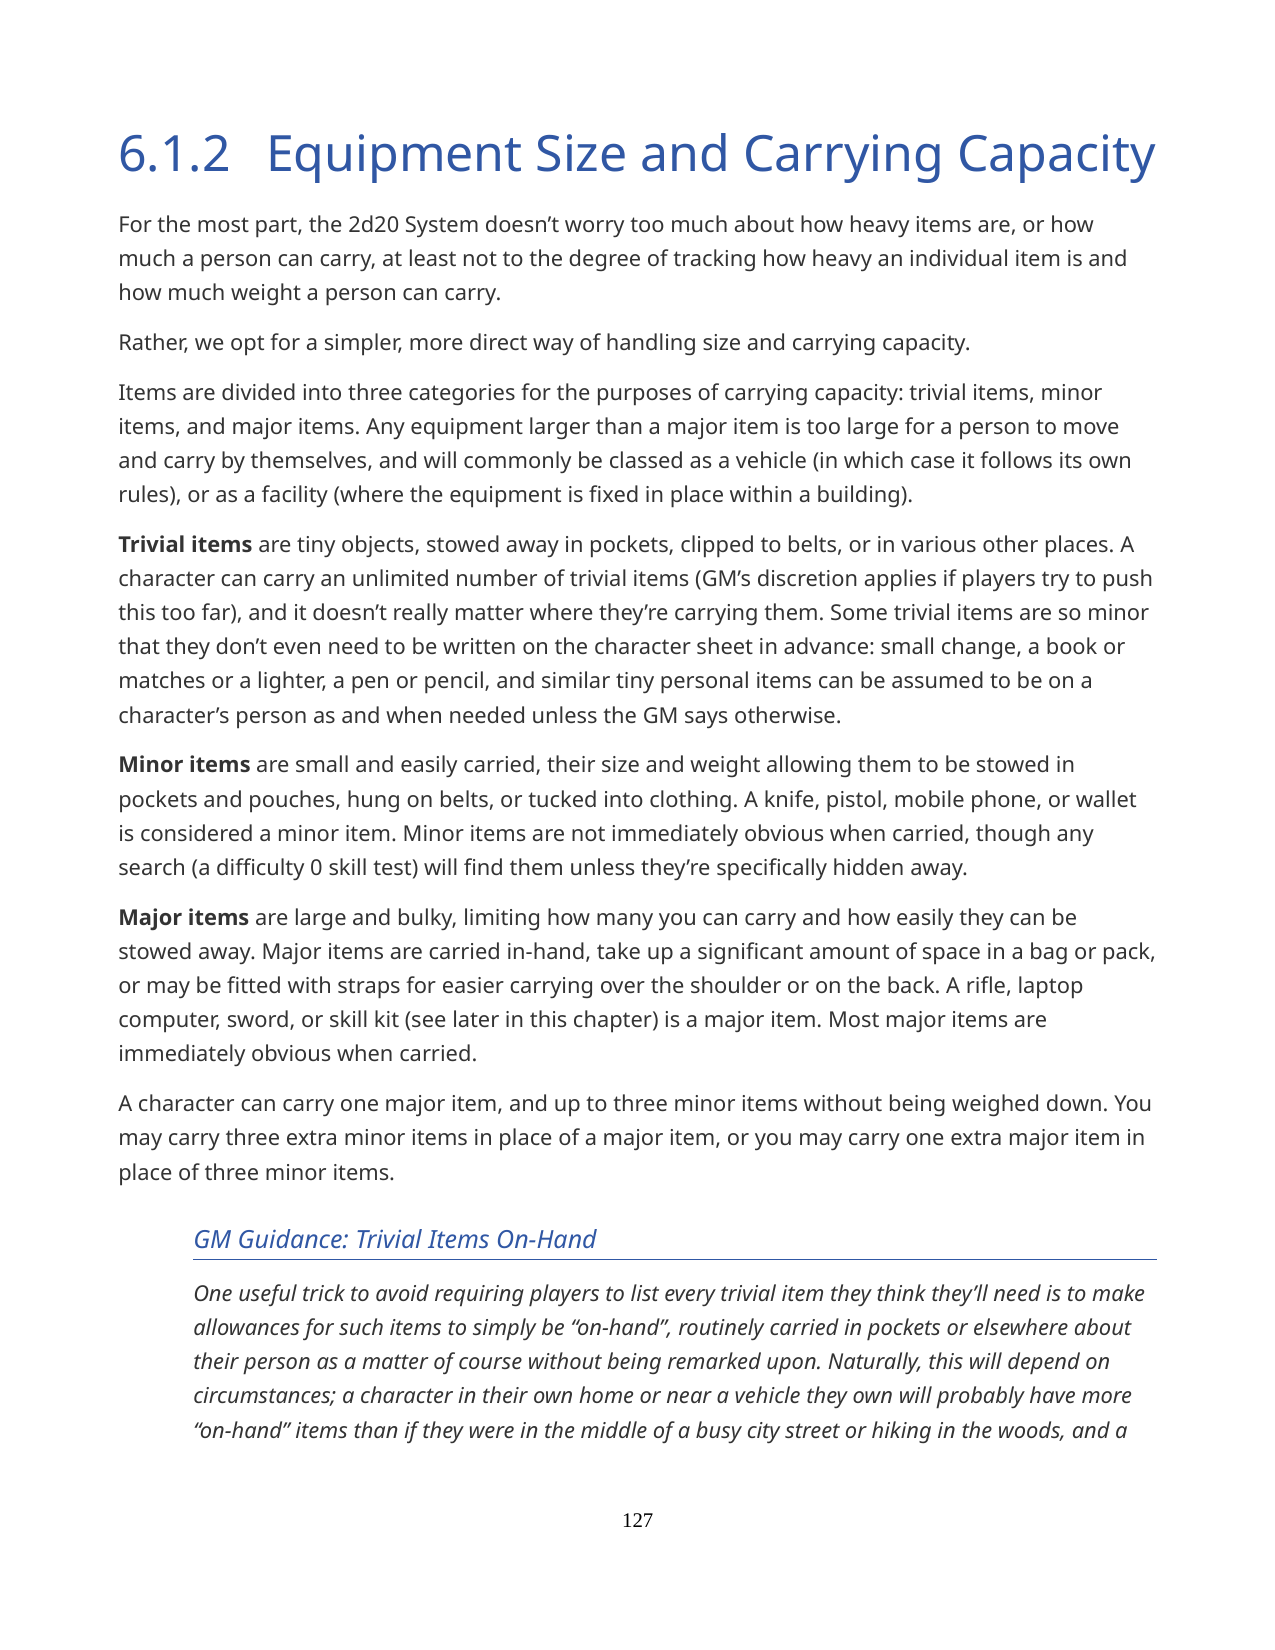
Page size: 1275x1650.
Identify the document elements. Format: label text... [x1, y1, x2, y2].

text Minor items are small and easily carried, their size and weight allowing them to be stowed in pockets and pouches, hung on belts, or tucked into clothing. A knife, pistol, mobile phone, or wallet is considered a minor item. Minor items are not immediately obvious when carried, though any search (a difficulty 0 skill test) will find them unless they’re specifically hidden away. [118, 749, 1157, 882]
text For the most part, the 2d20 System doesn’t worry too much about how heavy items are, or how much a person can carry, at least not to the degree of tracking how heavy an individual item is and how much weight a person can carry. [118, 209, 1157, 307]
text One useful trick to avoid requiring players to list every trivial item they think they’ll need is to make allowances for such items to simply be “on-hand”, routinely carried in pockets or elsewhere about their person as a matter of course without being remarked upon. Naturally, this will depend on circumstances; a character in their own home or near a vehicle they own will probably have more “on-hand” items than if they were in the middle of a busy city street or hiking in the woods, and a [193, 1278, 1157, 1444]
text Trivial items are tiny objects, stowed away in pockets, clipped to belts, or in various other places. A character can carry an unlimited number of trivial items (GM’s discretion applies if players try to push this too far), and it doesn’t really matter where they’re carrying them. Some trivial items are so minor that they don’t even need to be written on the character sheet in advance: small change, a book or matches or a lighter, a pen or pencil, and similar tiny personal items can be assumed to be on a character’s person as and when needed unless the GM says otherwise. [118, 529, 1157, 729]
text Major items are large and bulky, limiting how many you can carry and how easily they can be stowed away. Major items are carried in-hand, take up a significant amount of space in a bag or pack, or may be fitted with straps for easier carrying over the shoulder or on the back. A rifle, laptop computer, sword, or skill kit (see later in this chapter) is a major item. Most major items are immediately obvious when carried. [118, 902, 1157, 1068]
text Items are divided into three categories for the purposes of carrying capacity: trivial items, minor items, and major items. Any equipment larger than a major item is too large for a person to move and carry by themselves, and will commonly be classed as a vehicle (in which case it follows its own rules), or as a facility (where the equipment is fixed in place within a building). [118, 377, 1157, 509]
text A character can carry one major item, and up to three minor items without being weighed down. You may carry three extra minor items in place of a major item, or you may carry one extra major item in place of three minor items. [118, 1088, 1157, 1186]
subtitle Equipment Size and Carrying Capacity [118, 118, 1157, 186]
subtitle GM Guidance: Trivial Items On-Hand [193, 1222, 1157, 1259]
text Rather, we opt for a simpler, more direct way of handling size and carrying capacity. [118, 327, 1157, 357]
